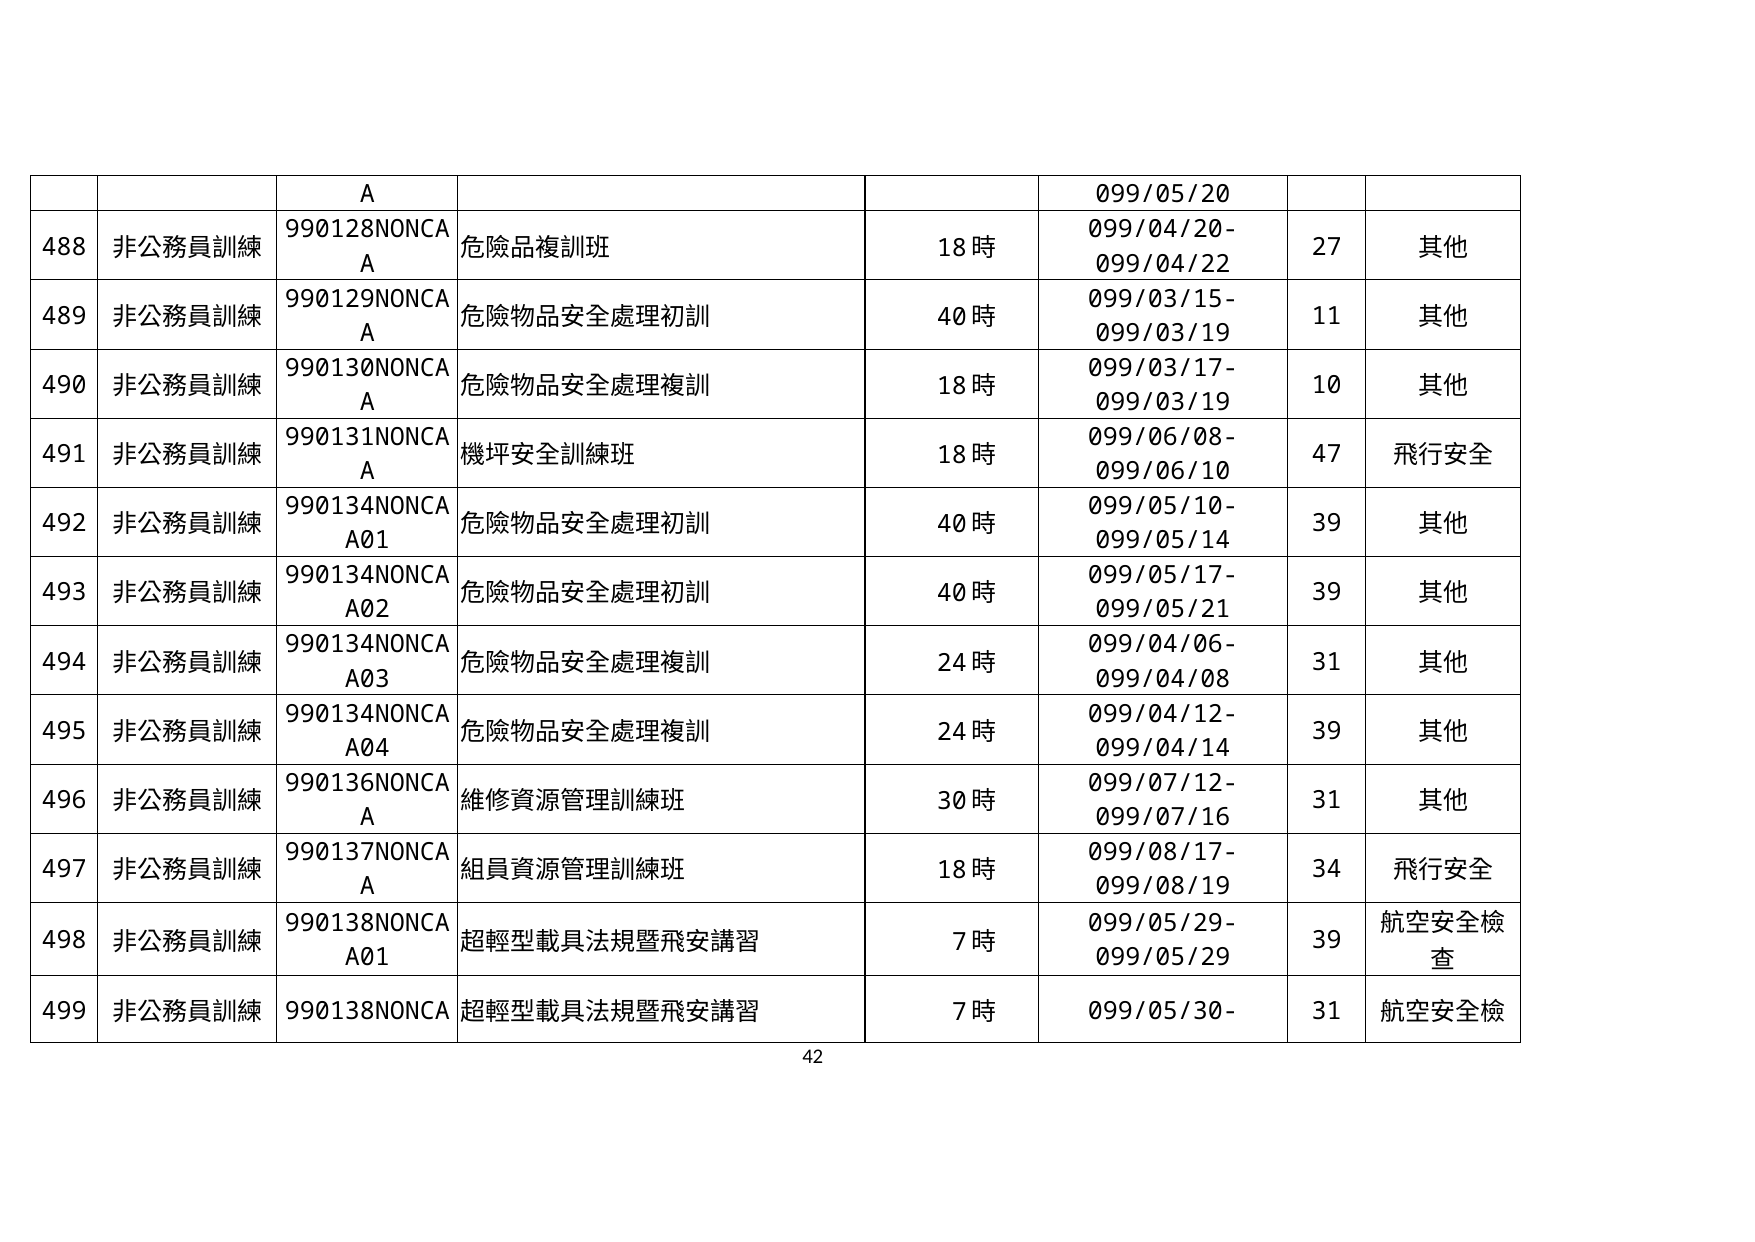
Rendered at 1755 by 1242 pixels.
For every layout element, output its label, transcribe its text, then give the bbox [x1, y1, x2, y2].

table_cell 099/04/12-099/04/14 [1039, 695, 1287, 763]
table_cell 496 [31, 765, 97, 833]
table_cell 099/03/15-099/03/19 [1039, 280, 1287, 348]
table_cell 099/04/06-099/04/08 [1039, 626, 1287, 694]
table_cell 099/05/20 [1039, 176, 1287, 210]
table_cell 990137NONCAA [277, 834, 457, 902]
table_cell 488 [31, 211, 97, 279]
table_cell 099/05/17-099/05/21 [1039, 557, 1287, 625]
table_cell 非公務員訓練 [98, 488, 276, 556]
table_cell 27 [1288, 211, 1365, 279]
table_cell 危險物品安全處理複訓 [458, 695, 864, 763]
table_cell 危險物品安全處理複訓 [458, 626, 864, 694]
table_cell 其他 [1366, 626, 1520, 694]
table_cell 危險品複訓班 [458, 211, 864, 279]
table_cell 機坪安全訓練班 [458, 419, 864, 487]
table_cell 493 [31, 557, 97, 625]
table_cell 40時 [866, 557, 1038, 625]
table_cell 飛行安全 [1366, 419, 1520, 487]
table_cell 危險物品安全處理複訓 [458, 350, 864, 418]
table_cell 維修資源管理訓練班 [458, 765, 864, 833]
table_cell 10 [1288, 350, 1365, 418]
table_cell 非公務員訓練 [98, 903, 276, 975]
table_cell 非公務員訓練 [98, 695, 276, 763]
table_cell 39 [1288, 903, 1365, 975]
table_cell 18時 [866, 350, 1038, 418]
table_cell 非公務員訓練 [98, 211, 276, 279]
table_cell 099/07/12-099/07/16 [1039, 765, 1287, 833]
table_cell 非公務員訓練 [98, 557, 276, 625]
table_cell 990138NONCA [277, 976, 457, 1042]
table_cell [1366, 176, 1520, 210]
table_cell [1288, 176, 1365, 210]
table_cell 34 [1288, 834, 1365, 902]
table_cell 31 [1288, 976, 1365, 1042]
table_cell 非公務員訓練 [98, 976, 276, 1042]
table_cell 超輕型載具法規暨飛安講習 [458, 903, 864, 975]
table_cell 7時 [866, 976, 1038, 1042]
table_cell 990134NONCAA01 [277, 488, 457, 556]
table_cell 099/05/10-099/05/14 [1039, 488, 1287, 556]
table_cell 非公務員訓練 [98, 765, 276, 833]
table_cell 非公務員訓練 [98, 280, 276, 348]
table_cell 990136NONCAA [277, 765, 457, 833]
table_cell 其他 [1366, 557, 1520, 625]
table_cell 18時 [866, 834, 1038, 902]
table_cell 31 [1288, 626, 1365, 694]
table_cell 24時 [866, 695, 1038, 763]
table_cell 其他 [1366, 695, 1520, 763]
table_cell 990130NONCAA [277, 350, 457, 418]
table_cell A [277, 176, 457, 210]
table_cell 39 [1288, 695, 1365, 763]
table_cell 099/04/20-099/04/22 [1039, 211, 1287, 279]
table_cell 航空安全檢 [1366, 976, 1520, 1042]
table_cell 其他 [1366, 765, 1520, 833]
table_cell 990138NONCAA01 [277, 903, 457, 975]
table_cell 990134NONCAA03 [277, 626, 457, 694]
table_cell 31 [1288, 765, 1365, 833]
table_cell 494 [31, 626, 97, 694]
table_cell 危險物品安全處理初訓 [458, 557, 864, 625]
table_cell 990134NONCAA04 [277, 695, 457, 763]
table_cell 497 [31, 834, 97, 902]
table_cell 非公務員訓練 [98, 626, 276, 694]
table_cell 非公務員訓練 [98, 419, 276, 487]
table_cell 990131NONCAA [277, 419, 457, 487]
table_cell 30時 [866, 765, 1038, 833]
table_cell 099/03/17-099/03/19 [1039, 350, 1287, 418]
table_cell 18時 [866, 419, 1038, 487]
table_cell 490 [31, 350, 97, 418]
table_cell 超輕型載具法規暨飛安講習 [458, 976, 864, 1042]
table_cell 47 [1288, 419, 1365, 487]
table_cell 498 [31, 903, 97, 975]
table_cell 其他 [1366, 211, 1520, 279]
table_cell 499 [31, 976, 97, 1042]
table_cell 組員資源管理訓練班 [458, 834, 864, 902]
table_cell 489 [31, 280, 97, 348]
table_cell 40時 [866, 488, 1038, 556]
table_cell 099/05/29-099/05/29 [1039, 903, 1287, 975]
table_cell 495 [31, 695, 97, 763]
table_cell 990129NONCAA [277, 280, 457, 348]
table_cell 危險物品安全處理初訓 [458, 280, 864, 348]
table_cell 其他 [1366, 488, 1520, 556]
table_cell 099/08/17-099/08/19 [1039, 834, 1287, 902]
table_cell [866, 176, 1038, 210]
table_cell 7時 [866, 903, 1038, 975]
table_cell 其他 [1366, 350, 1520, 418]
table_cell 航空安全檢查 [1366, 903, 1520, 975]
table_cell 990134NONCAA02 [277, 557, 457, 625]
table_cell [98, 176, 276, 210]
table_cell 非公務員訓練 [98, 834, 276, 902]
table_cell 其他 [1366, 280, 1520, 348]
table_cell 18時 [866, 211, 1038, 279]
table_cell 危險物品安全處理初訓 [458, 488, 864, 556]
table_cell 099/05/30- [1039, 976, 1287, 1042]
table_cell 990128NONCAA [277, 211, 457, 279]
table_cell [31, 176, 97, 210]
table_cell 11 [1288, 280, 1365, 348]
table_cell 491 [31, 419, 97, 487]
table_cell [458, 176, 864, 210]
table_cell 飛行安全 [1366, 834, 1520, 902]
table_cell 24時 [866, 626, 1038, 694]
table_cell 099/06/08-099/06/10 [1039, 419, 1287, 487]
table_cell 40時 [866, 280, 1038, 348]
table_cell 492 [31, 488, 97, 556]
table_cell 39 [1288, 488, 1365, 556]
table_cell 39 [1288, 557, 1365, 625]
table_cell 非公務員訓練 [98, 350, 276, 418]
